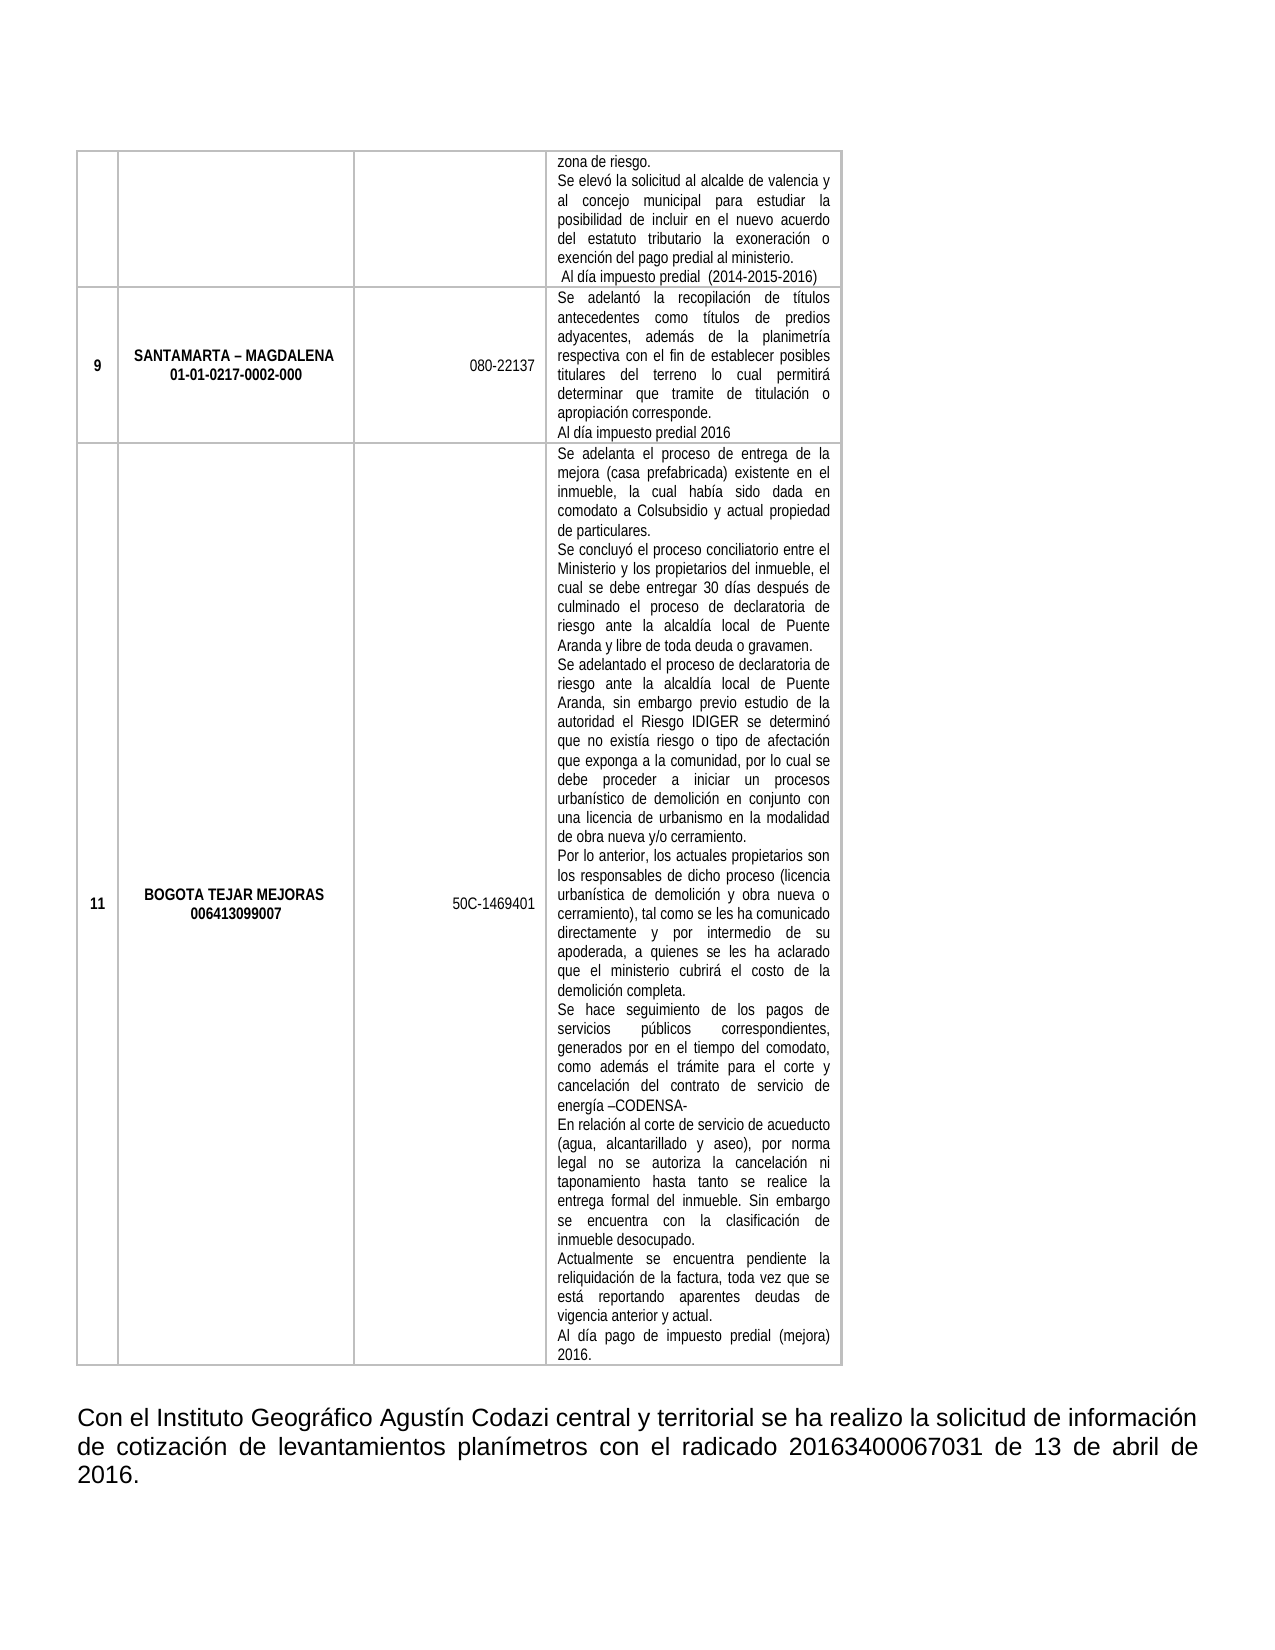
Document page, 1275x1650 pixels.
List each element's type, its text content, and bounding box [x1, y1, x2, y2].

table_cell 080-22137 [355, 288, 545, 442]
table_cell BOGOTA TEJAR MEJORAS 006413099007 [119, 444, 353, 1364]
table_cell [119, 152, 353, 286]
table_cell 11 [78, 444, 117, 1364]
table_cell SANTAMARTA – MAGDALENA 01-01-0217-0002-000 [119, 288, 353, 442]
table_cell zona de riesgo. Se elevó la solicitud al alcalde de valencia y al concejo municipal para estudiar la posibilidad de incluir en el nuevo acuerdo del estatuto tributario la exoneración o exención del pago predial al ministerio. Al día impuesto predial (2014-2015-2016) [547, 152, 840, 286]
table_cell [78, 152, 117, 286]
table_cell 9 [78, 288, 117, 442]
table_cell 50C-1469401 [355, 444, 545, 1364]
text Con el Instituto Geográfico Agustín Codazi central y territorial se ha realizo la solicitud de información de cotización de levantamientos planímetros con el radicado 20163400067031 de 13 de abril de 2016. [77, 1403, 1200, 1489]
table_cell [355, 152, 545, 286]
table_cell Se adelantó la recopilación de títulos antecedentes como títulos de predios adyacentes, además de la planimetría respectiva con el fin de establecer posibles titulares del terreno lo cual permitirá determinar que tramite de titulación o apropiación corresponde. Al día impuesto predial 2016 [547, 288, 840, 442]
table_cell Se adelanta el proceso de entrega de la mejora (casa prefabricada) existente en el inmueble, la cual había sido dada en comodato a Colsubsidio y actual propiedad de particulares. Se concluyó el proceso conciliatorio entre el Ministerio y los propietarios del inmueble, el cual se debe entregar 30 días después de culminado el proceso de declaratoria de riesgo ante la alcaldía local de Puente Aranda y libre de toda deuda o gravamen. Se adelantado el proceso de declaratoria de riesgo ante la alcaldía local de Puente Aranda, sin embargo previo estudio de la autoridad el Riesgo IDIGER se determinó que no existía riesgo o tipo de afectación que exponga a la comunidad, por lo cual se debe proceder a iniciar un procesos urbanístico de demolición en conjunto con una licencia de urbanismo en la modalidad de obra nueva y/o cerramiento. Por lo anterior, los actuales propietarios son los responsables de dicho proceso (licencia urbanística de demolición y obra nueva o cerramiento), tal como se les ha comunicado directamente y por intermedio de su apoderada, a quienes se les ha aclarado que el ministerio cubrirá el costo de la demolición completa. Se hace seguimiento de los pagos de servicios públicos correspondientes, generados por en el tiempo del comodato, como además el trámite para el corte y cancelación del contrato de servicio de energía –CODENSA- En relación al corte de servicio de acueducto (agua, alcantarillado y aseo), por norma legal no se autoriza la cancelación ni taponamiento hasta tanto se realice la entrega formal del inmueble. Sin embargo se encuentra con la clasificación de inmueble desocupado. Actualmente se encuentra pendiente la reliquidación de la factura, toda vez que se está reportando aparentes deudas de vigencia anterior y actual. Al día pago de impuesto predial (mejora) 2016. [547, 444, 840, 1364]
